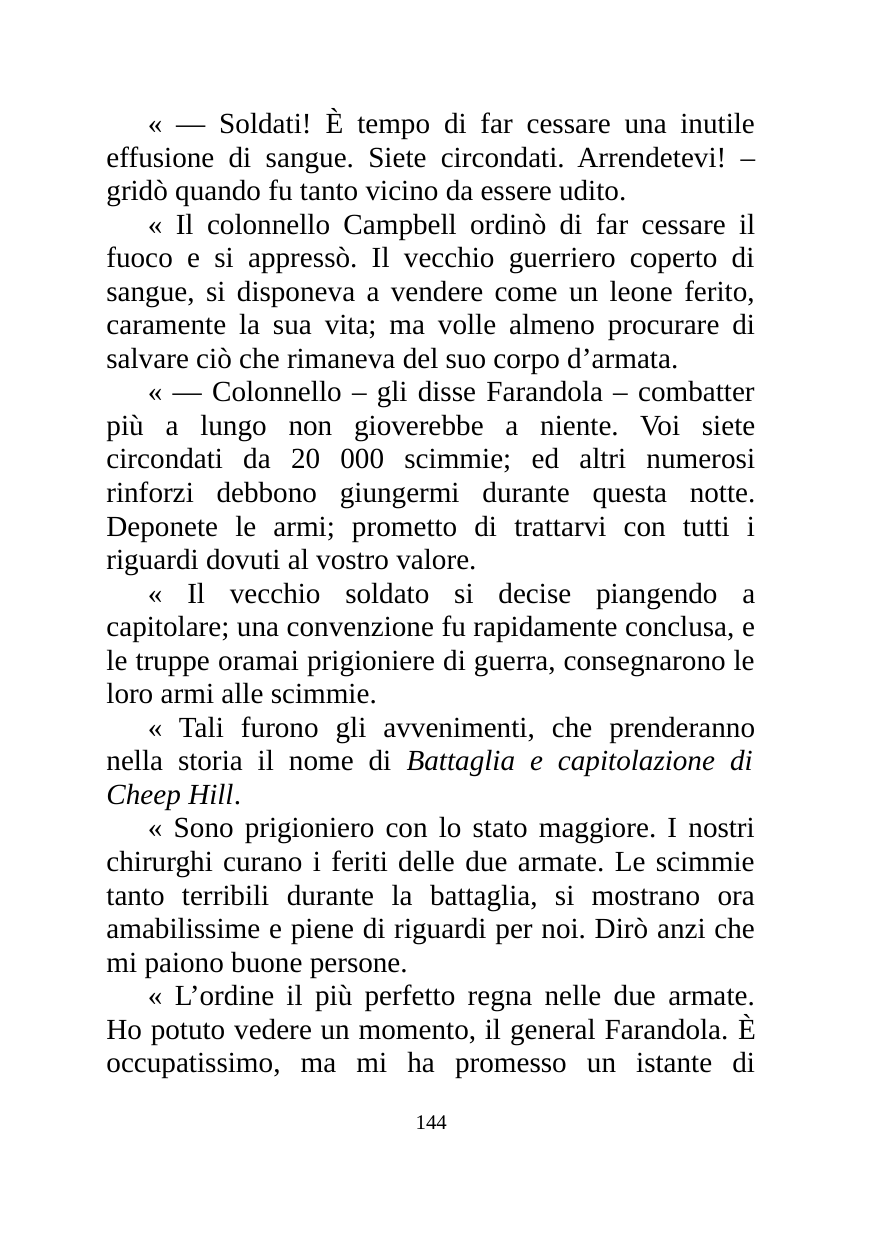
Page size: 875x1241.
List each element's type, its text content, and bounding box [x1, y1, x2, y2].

text « Sono prigioniero con lo stato maggiore. I nostri chirurghi curano i feriti delle due armate. Le scimmie tanto terribili durante la battaglia, si mostrano ora amabilissime e piene di riguardi per noi. Dirò anzi che mi paiono buone persone. [106, 811, 756, 978]
text « L’ordine il più perfetto regna nelle due armate. Ho potuto vedere un momento, il general Farandola. È occupatissimo, ma mi ha promesso un istante di [106, 978, 756, 1079]
text « Il vecchio soldato si decise piangendo a capitolare; una convenzione fu rapidamente conclusa, e le truppe oramai prigioniere di guerra, consegnarono le loro armi alle scimmie. [106, 576, 756, 710]
text « Il colonnello Campbell ordinò di far cessare il fuoco e si appressò. Il vecchio guerriero coperto di sangue, si disponeva a vendere come un leone ferito, caramente la sua vita; ma volle almeno procurare di salvare ciò che rimaneva del suo corpo d’armata. [106, 207, 756, 374]
text « — Soldati! È tempo di far cessare una inutile effusione di sangue. Siete circondati. Arrendetevi! – gridò quando fu tanto vicino da essere udito. [106, 106, 756, 207]
text « Tali furono gli avvenimenti, che prenderanno nella storia il nome di Battaglia e capitolazione di Cheep Hill. [106, 710, 756, 811]
text « — Colonnello – gli disse Farandola – combatter più a lungo non gioverebbe a niente. Voi siete circondati da 20 000 scimmie; ed altri numerosi rinforzi debbono giungermi durante questa notte. Deponete le armi; prometto di trattarvi con tutti i riguardi dovuti al vostro valore. [106, 374, 756, 576]
